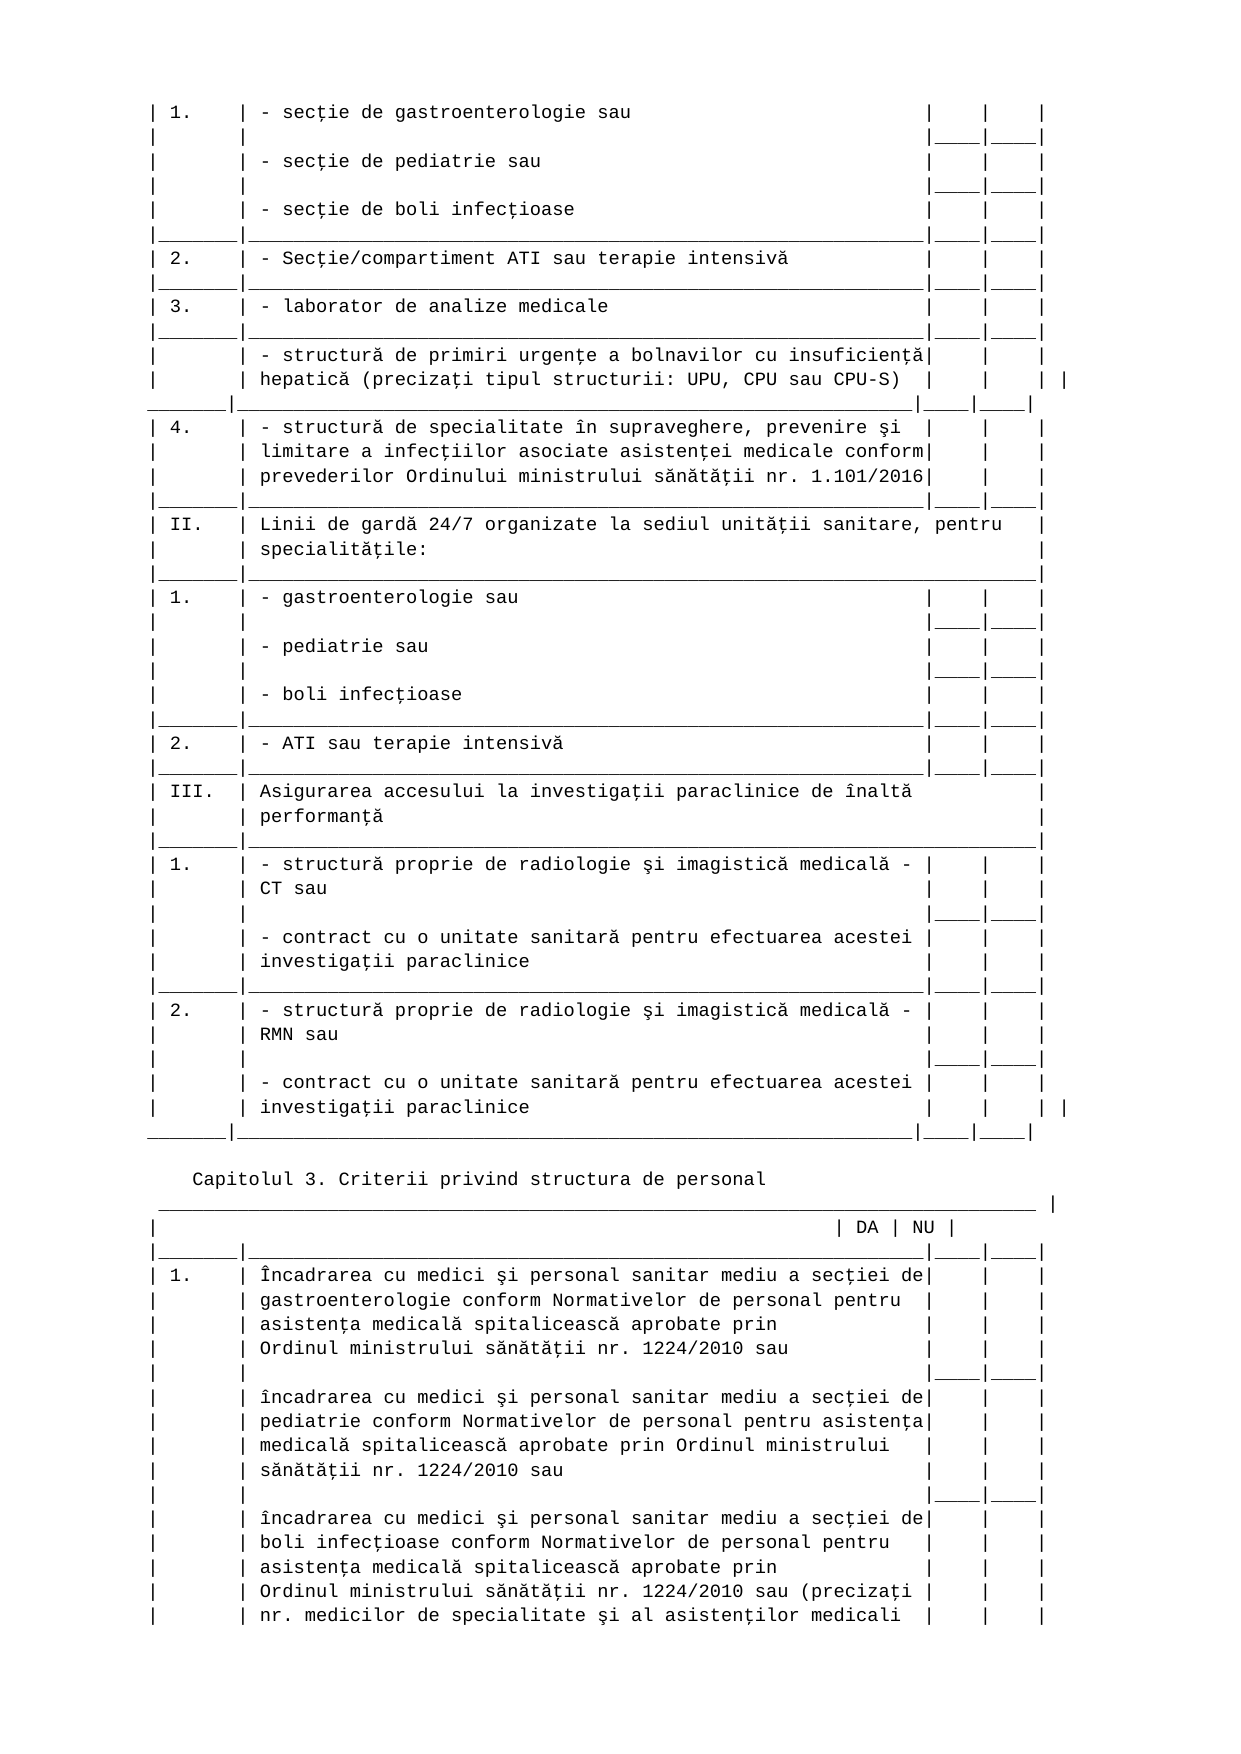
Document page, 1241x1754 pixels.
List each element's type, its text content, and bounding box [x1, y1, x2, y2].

text | 2. | - structură proprie de radiologie şi imagistică medicală - | | | [147, 1001, 1122, 1022]
text | | asistenţa medicală spitalicească aprobate prin | | | [147, 1557, 1122, 1579]
text | | CT sau | | | [147, 879, 1122, 900]
text | 1. | - structură proprie de radiologie şi imagistică medicală - | | | [147, 855, 1122, 876]
text | | investigaţii paraclinice | | | |_______|____________________________________________________________|____|____| [147, 1098, 1083, 1143]
text | 3. | - laborator de analize medicale | | | [147, 297, 1122, 318]
text | 1. | Încadrarea cu medici şi personal sanitar mediu a secţiei de| | | [147, 1266, 1122, 1287]
text |_______|____________________________________________________________|____|____| [147, 709, 1083, 731]
text | | - pediatrie sau | | | [147, 636, 1122, 658]
text ______________________________________________________________________________ | | | DA | NU | [147, 1194, 1083, 1239]
text | | |____|____| [147, 176, 1083, 197]
text | III. | Asigurarea accesului la investigaţii paraclinice de înaltă | [147, 782, 1122, 803]
text Capitolul 3. Criterii privind structura de personal [147, 1169, 1122, 1191]
text |_______|____________________________________________________________|____|____| [147, 273, 1083, 294]
text | 1. | - secţie de gastroenterologie sau | | | [147, 103, 1122, 124]
text |_______|______________________________________________________________________| [147, 831, 1083, 852]
text | 2. | - ATI sau terapie intensivă | | | [147, 733, 1122, 755]
text | 2. | - Secţie/compartiment ATI sau terapie intensivă | | | [147, 249, 1122, 270]
text | | |____|____| [147, 661, 1083, 682]
text | | |____|____| [147, 903, 1083, 925]
text | 4. | - structură de specialitate în supraveghere, prevenire şi | | | [147, 418, 1122, 439]
text | | nr. medicilor de specialitate şi al asistenţilor medicali | | | [147, 1606, 1122, 1627]
text | | - contract cu o unitate sanitară pentru efectuarea acestei | | | [147, 1073, 1122, 1094]
text | II. | Linii de gardă 24/7 organizate la sediul unităţii sanitare, pentru | [147, 515, 1122, 536]
text | | - boli infecţioase | | | [147, 685, 1122, 706]
text | | asistenţa medicală spitalicească aprobate prin | | | [147, 1315, 1122, 1336]
text | | investigaţii paraclinice | | | [147, 952, 1122, 973]
text |_______|____________________________________________________________|____|____| [147, 491, 1083, 512]
text | | - secţie de boli infecţioase | | | [147, 200, 1122, 221]
text | | încadrarea cu medici şi personal sanitar mediu a secţiei de| | | [147, 1387, 1122, 1409]
text | | |____|____| [147, 1363, 1083, 1384]
text | | medicală spitalicească aprobate prin Ordinul ministrului | | | [147, 1436, 1122, 1457]
text | | specialităţile: | [147, 539, 1122, 561]
text |_______|____________________________________________________________|____|____| [147, 758, 1083, 779]
text | | performanţă | [147, 806, 1122, 828]
text | | |____|____| [147, 1484, 1083, 1506]
text | 1. | - gastroenterologie sau | | | [147, 588, 1122, 609]
text | | Ordinul ministrului sănătăţii nr. 1224/2010 sau | | | [147, 1339, 1122, 1360]
text | | hepatică (precizaţi tipul structurii: UPU, CPU sau CPU-S) | | | |_______|____________________________________________________________|____|____| [147, 370, 1083, 415]
text | | - contract cu o unitate sanitară pentru efectuarea acestei | | | [147, 928, 1122, 949]
text |_______|____________________________________________________________|____|____| [147, 1242, 1083, 1263]
text | | - structură de primiri urgenţe a bolnavilor cu insuficienţă| | | [147, 346, 1122, 367]
text |_______|____________________________________________________________|____|____| [147, 224, 1083, 246]
text | | |____|____| [147, 612, 1083, 633]
text | | limitare a infecţiilor asociate asistenţei medicale conform| | | [147, 442, 1122, 463]
text | | RMN sau | | | [147, 1025, 1122, 1046]
text | | |____|____| [147, 1049, 1083, 1070]
text | | sănătăţii nr. 1224/2010 sau | | | [147, 1460, 1122, 1482]
text | | boli infecţioase conform Normativelor de personal pentru | | | [147, 1533, 1122, 1554]
text | | încadrarea cu medici şi personal sanitar mediu a secţiei de| | | [147, 1509, 1122, 1530]
text |_______|____________________________________________________________|____|____| [147, 321, 1083, 343]
text |_______|____________________________________________________________|____|____| [147, 976, 1083, 997]
text |_______|______________________________________________________________________| [147, 564, 1083, 585]
text | | - secţie de pediatrie sau | | | [147, 152, 1122, 173]
text | | gastroenterologie conform Normativelor de personal pentru | | | [147, 1290, 1122, 1312]
text | | prevederilor Ordinului ministrului sănătăţii nr. 1.101/2016| | | [147, 467, 1122, 488]
text | | Ordinul ministrului sănătăţii nr. 1224/2010 sau (precizaţi | | | [147, 1582, 1122, 1603]
text | | |____|____| [147, 127, 1083, 148]
text | | pediatrie conform Normativelor de personal pentru asistenţa| | | [147, 1412, 1122, 1433]
